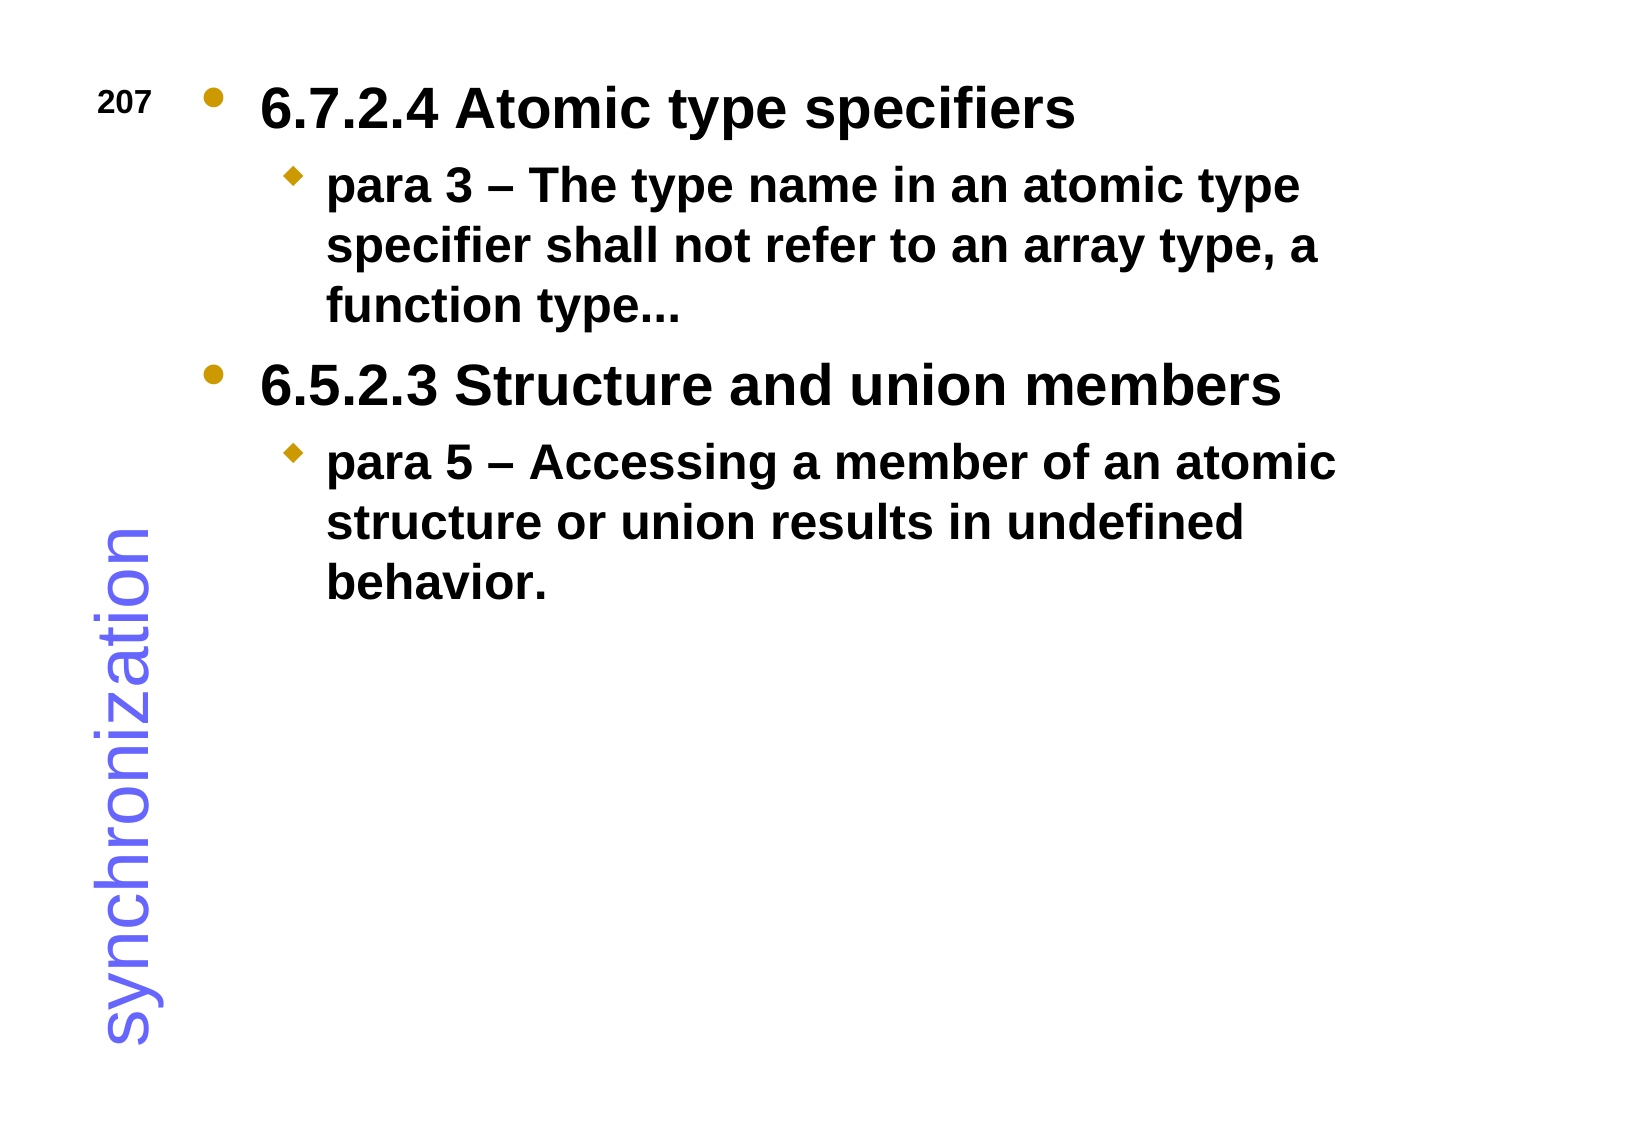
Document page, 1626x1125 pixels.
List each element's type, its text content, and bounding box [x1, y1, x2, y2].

title synchronization [21, 29, 217, 1063]
list 6.7.2.4 Atomic type specifiers para 3 – The type name in an atomic type specifier shall not refer to an array type, a function type... 6.5.2.3 Structure and union members para 5 – Accessing a member of an atomic structure or union results in undefined behavior. [188, 62, 1477, 1063]
